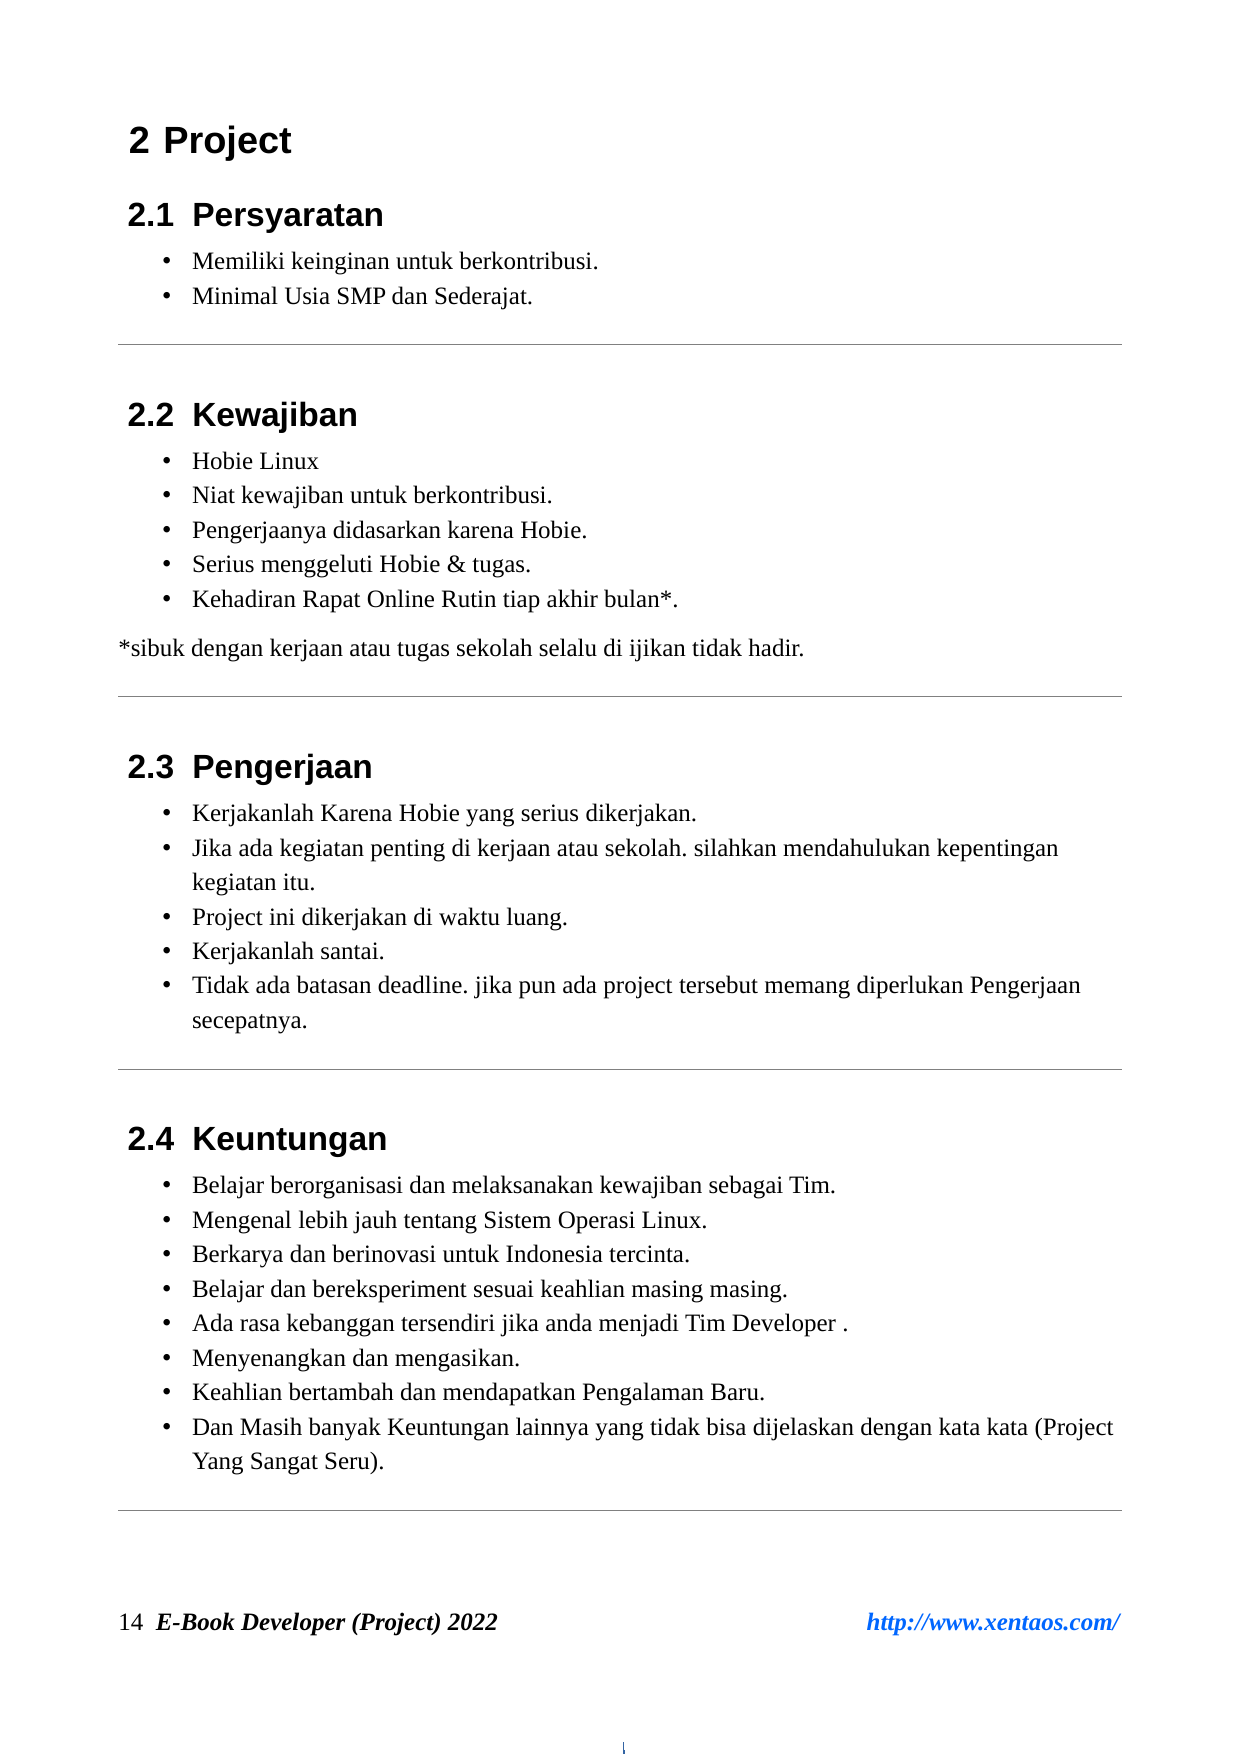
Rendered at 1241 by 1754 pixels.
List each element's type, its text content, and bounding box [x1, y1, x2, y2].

list Belajar berorganisasi dan melaksanakan kewajiban sebagai Tim. [162, 1170, 1122, 1199]
list Project ini dikerjakan di waktu luang. [162, 902, 1122, 930]
list Keahlian bertambah dan mendapatkan Pengalaman Baru. [162, 1377, 1122, 1406]
list Ada rasa kebanggan tersendiri jika anda menjadi Tim Developer . [162, 1308, 1122, 1337]
list Memiliki keinginan untuk berkontribusi. [162, 246, 1122, 275]
list Pengerjaanya didasarkan karena Hobie. [162, 515, 1122, 544]
list Berkarya dan berinovasi untuk Indonesia tercinta. [162, 1239, 1122, 1268]
list Kerjakanlah santai. [162, 936, 1122, 965]
list Menyenangkan dan mengasikan. [162, 1343, 1122, 1371]
list Serius menggeluti Hobie & tugas. [162, 549, 1122, 578]
subtitle Pengerjaan [118, 747, 1122, 786]
list Jika ada kegiatan penting di kerjaan atau sekolah. silahkan mendahulukan kepentingan kegiatan itu. [162, 833, 1122, 896]
list Hobie Linux [162, 446, 1122, 475]
subtitle Persyaratan [118, 195, 1122, 234]
text *sibuk dengan kerjaan atau tugas sekolah selalu di ijikan tidak hadir. [118, 633, 1122, 662]
list Tidak ada batasan deadline. jika pun ada project tersebut memang diperlukan Pengerjaan secepatnya. [162, 971, 1122, 1034]
list Minimal Usia SMP dan Sederajat. [162, 281, 1122, 309]
subtitle Project [118, 118, 1122, 162]
list Dan Masih banyak Keuntungan lainnya yang tidak bisa dijelaskan dengan kata kata (Project Yang Sangat Seru). [162, 1412, 1122, 1475]
subtitle Keuntungan [118, 1119, 1122, 1158]
list Belajar dan bereksperiment sesuai keahlian masing masing. [162, 1274, 1122, 1302]
list Kehadiran Rapat Online Rutin tiap akhir bulan*. [162, 584, 1122, 613]
list Mengenal lebih jauh tentang Sistem Operasi Linux. [162, 1205, 1122, 1233]
list Niat kewajiban untuk berkontribusi. [162, 480, 1122, 509]
list Kerjakanlah Karena Hobie yang serius dikerjakan. [162, 798, 1122, 827]
subtitle Kewajiban [118, 395, 1122, 433]
